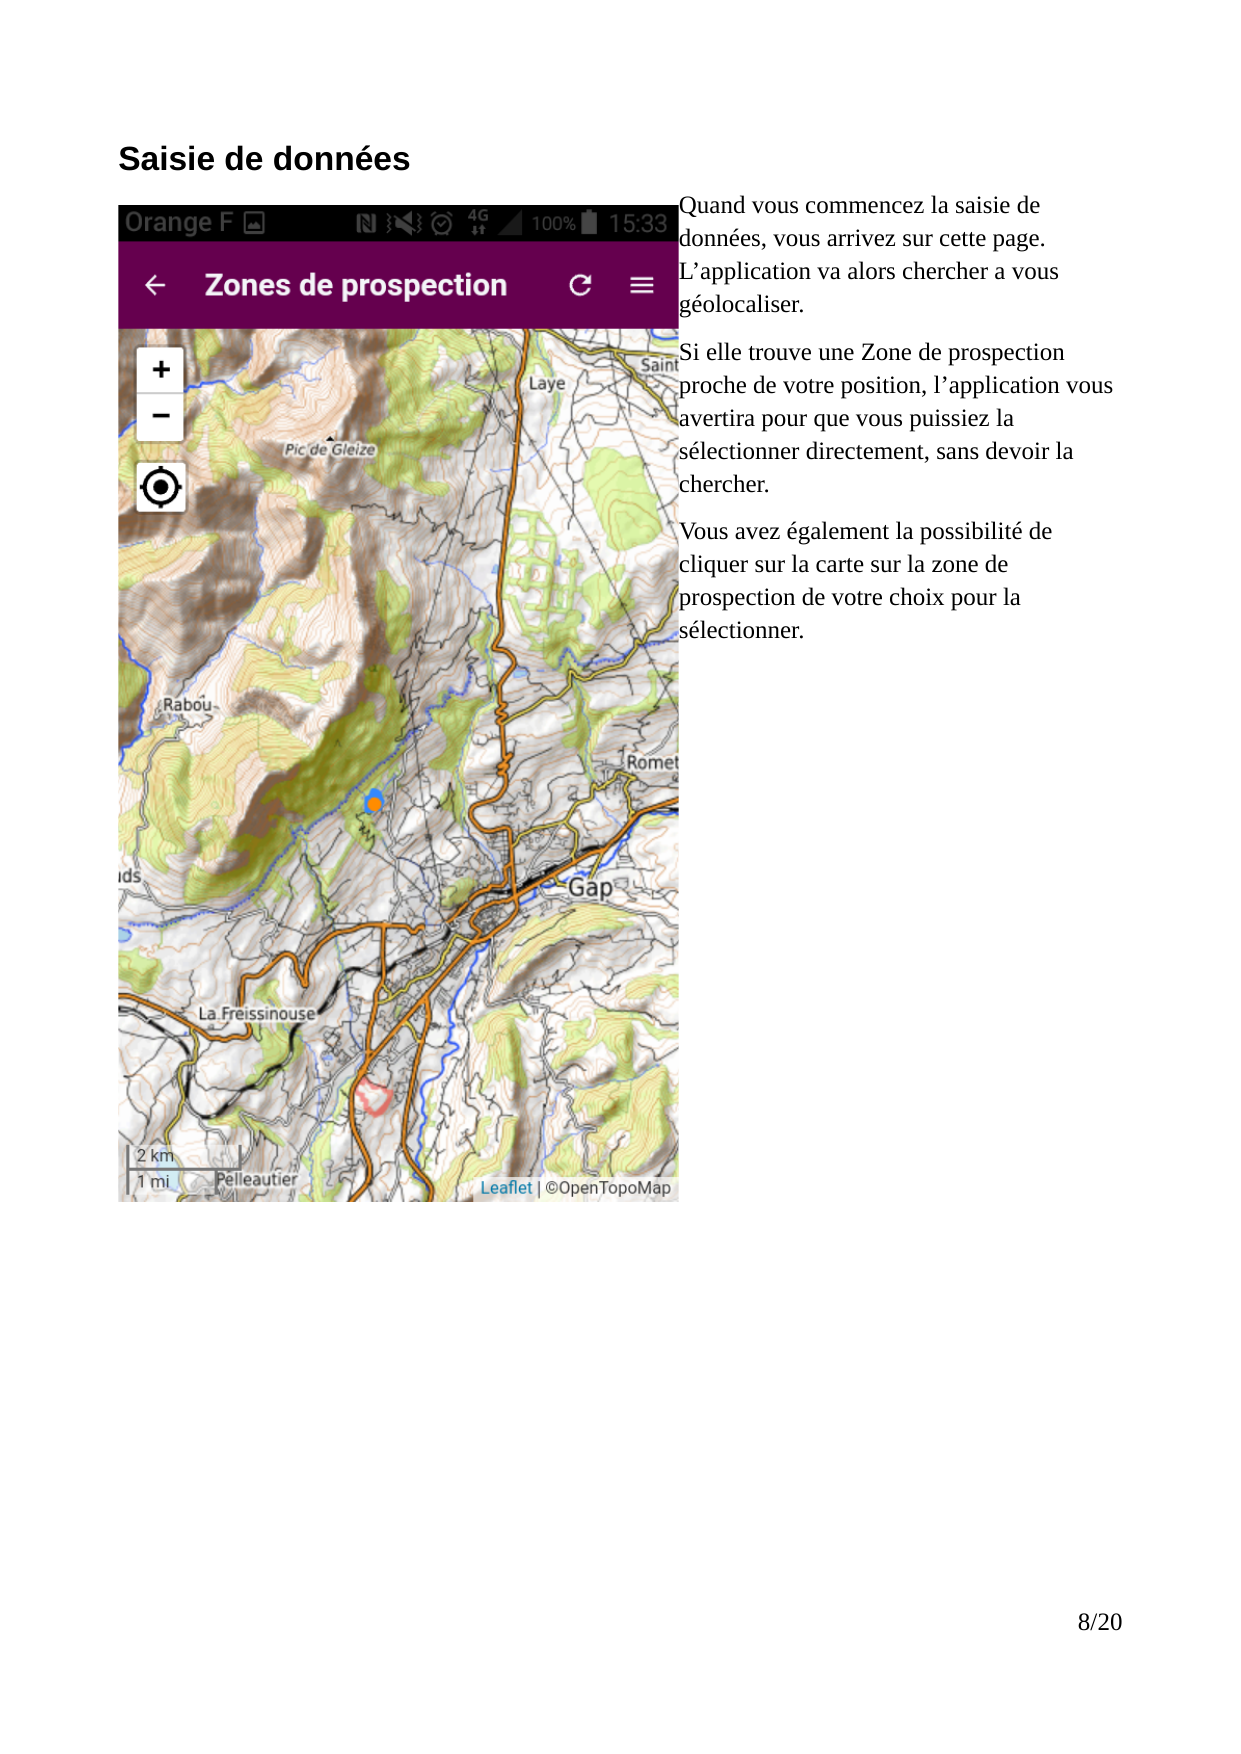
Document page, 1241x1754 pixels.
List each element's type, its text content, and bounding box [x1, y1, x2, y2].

text Quand vous commencez la saisie de données, vous arrivez sur cette page. L’application va alors chercher a vous géolocaliser. [118, 190, 1122, 318]
subtitle Saisie de données [118, 139, 1122, 178]
text Si elle trouve une Zone de prospection proche de votre position, l’application vous avertira pour que vous puissiez la sélectionner directement, sans devoir la chercher. [679, 337, 1122, 498]
picture [118, 205, 679, 1202]
text Vous avez également la possibilité de cliquer sur la carte sur la zone de prospection de votre choix pour la sélectionner. [679, 516, 1122, 644]
